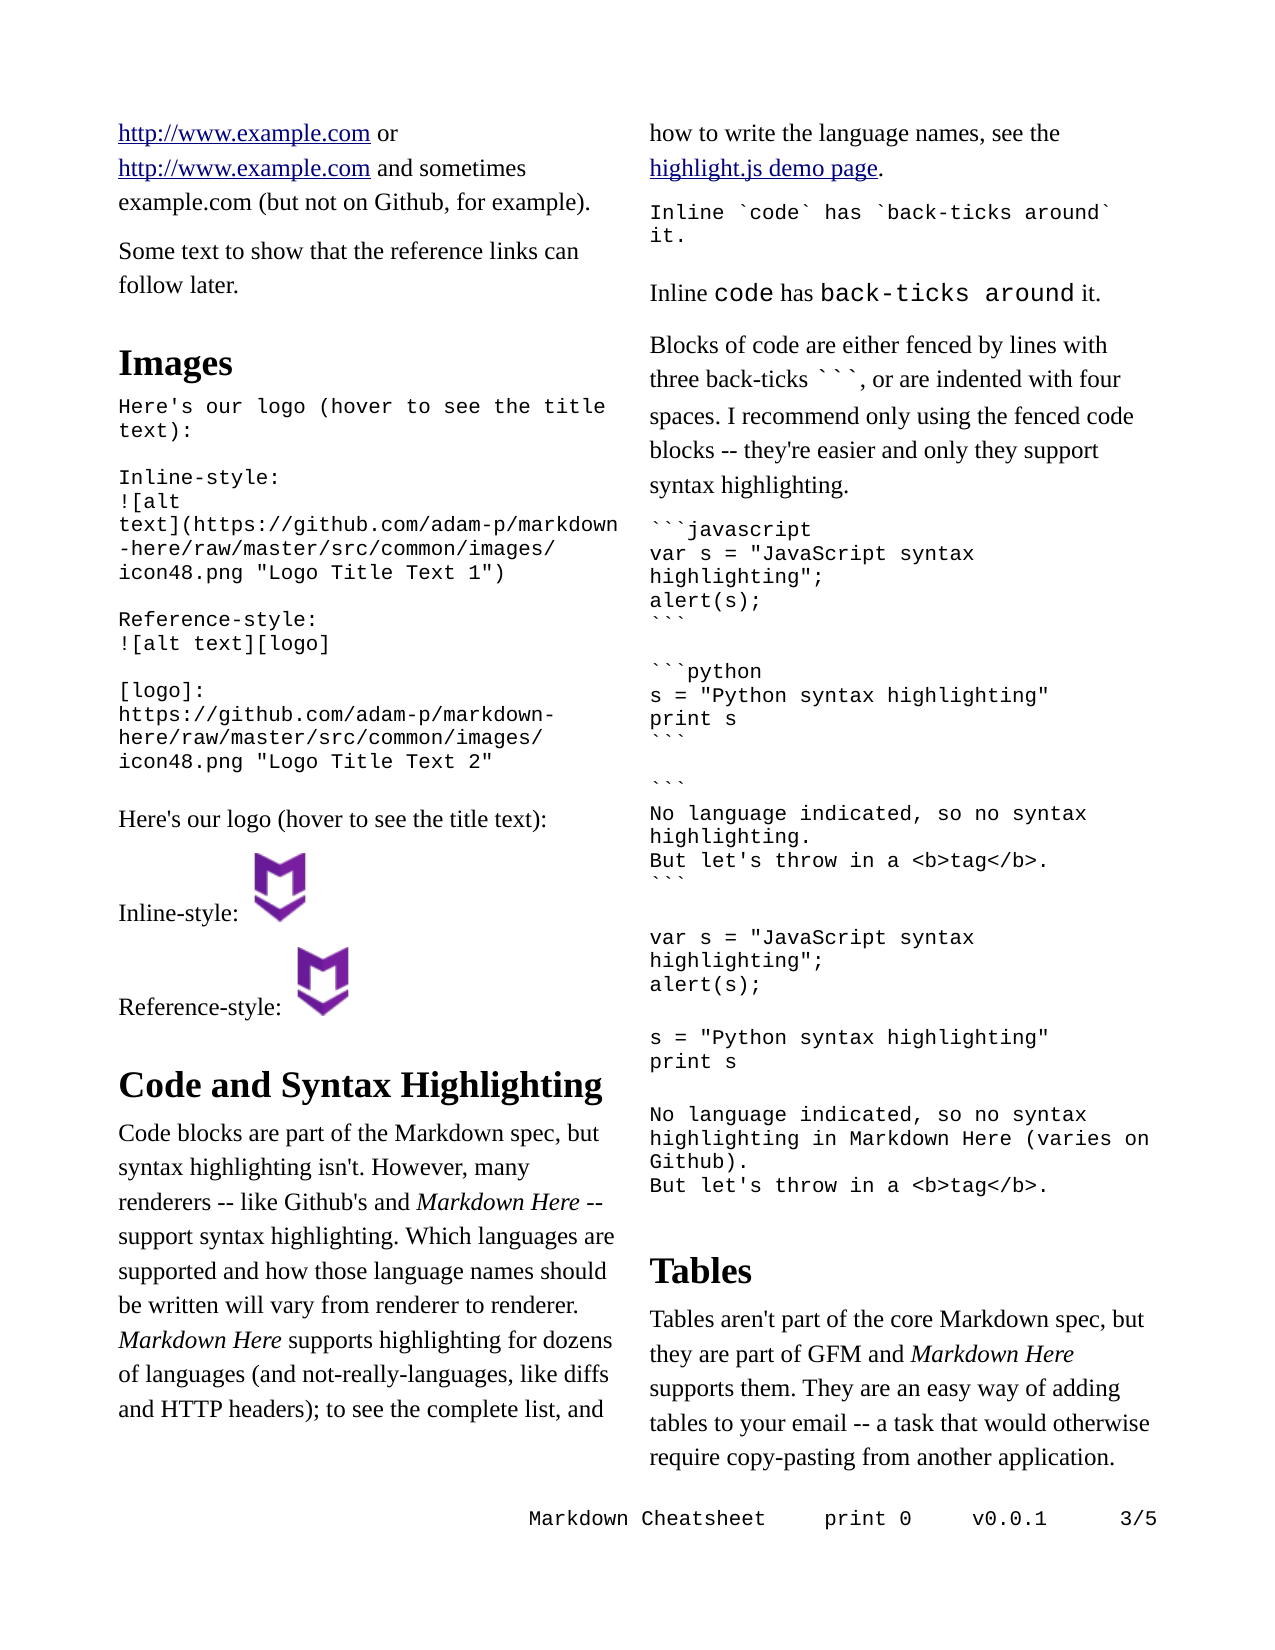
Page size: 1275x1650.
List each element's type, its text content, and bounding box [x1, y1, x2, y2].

text s = "Python syntax highlighting" [649, 1027, 1157, 1051]
text how to write the language names, see the highlight.js demo page. [649, 118, 1157, 181]
text No language indicated, so no syntax highlighting in Markdown Here (varies on Github). [649, 1104, 1157, 1175]
text ``` [649, 779, 1157, 803]
text alert(s); [649, 974, 1157, 998]
picture [245, 853, 314, 922]
picture [288, 947, 357, 1016]
text ```python [649, 661, 1157, 684]
text But let's throw in a <b>tag</b>. [649, 1175, 1157, 1199]
text print s [649, 1051, 1157, 1074]
subtitle Tables [649, 1249, 1157, 1292]
text ``` [649, 874, 1157, 897]
text alert(s); [649, 590, 1157, 614]
text ``` [649, 732, 1157, 756]
text Inline-style: [118, 467, 626, 491]
text Inline-style: [118, 853, 626, 927]
text Tables aren't part of the core Markdown spec, but they are part of GFM and Markdown Here supports them. They are an easy way of adding tables to your email -- a task that would otherwise require copy-pasting from another application. [649, 1304, 1157, 1471]
text Here's our logo (hover to see the title text): [118, 804, 626, 833]
text print s [649, 708, 1157, 732]
text ``` [649, 614, 1157, 637]
subtitle Code and Syntax Highlighting [118, 1062, 626, 1106]
text Here's our logo (hover to see the title text): [118, 396, 626, 443]
text Inline code has back-ticks around it. [649, 278, 1157, 309]
text Reference-style: [118, 609, 626, 633]
text But let's throw in a <b>tag</b>. [649, 850, 1157, 874]
text ![alt text][logo] [118, 633, 626, 656]
text s = "Python syntax highlighting" [649, 684, 1157, 708]
text Reference-style: [118, 947, 626, 1021]
text ![alt text](https://github.com/adam-p/markdown-here/raw/master/src/common/images/icon48.png "Logo Title Text 1") [118, 491, 626, 585]
text Code blocks are part of the Markdown spec, but syntax highlighting isn't. However, many renderers -- like Github's and Markdown Here -- support syntax highlighting. Which languages are supported and how those language names should be written will vary from renderer to renderer. Markdown Here supports highlighting for dozens of languages (and not-really-languages, like diffs and HTTP headers); to see the complete list, and [118, 1118, 626, 1423]
text [logo]: https://github.com/adam-p/markdown-here/raw/master/src/common/images/icon48.png "Logo Title Text 2" [118, 680, 626, 774]
text Inline `code` has `back-ticks around` it. [649, 202, 1157, 249]
subtitle Images [118, 341, 626, 384]
text No language indicated, so no syntax highlighting. [649, 803, 1157, 850]
text var s = "JavaScript syntax highlighting"; [649, 543, 1157, 590]
text var s = "JavaScript syntax highlighting"; [649, 927, 1157, 974]
text http://www.example.com or http://www.example.com and sometimes example.com (but not on Github, for example). [118, 118, 626, 216]
text Blocks of code are either fenced by lines with three back-ticks ```, or are indented with four spaces. I recommend only using the fenced code blocks -- they're easier and only they support syntax highlighting. [649, 330, 1157, 499]
text ```javascript [649, 519, 1157, 543]
text Some text to show that the reference links can follow later. [118, 236, 626, 299]
